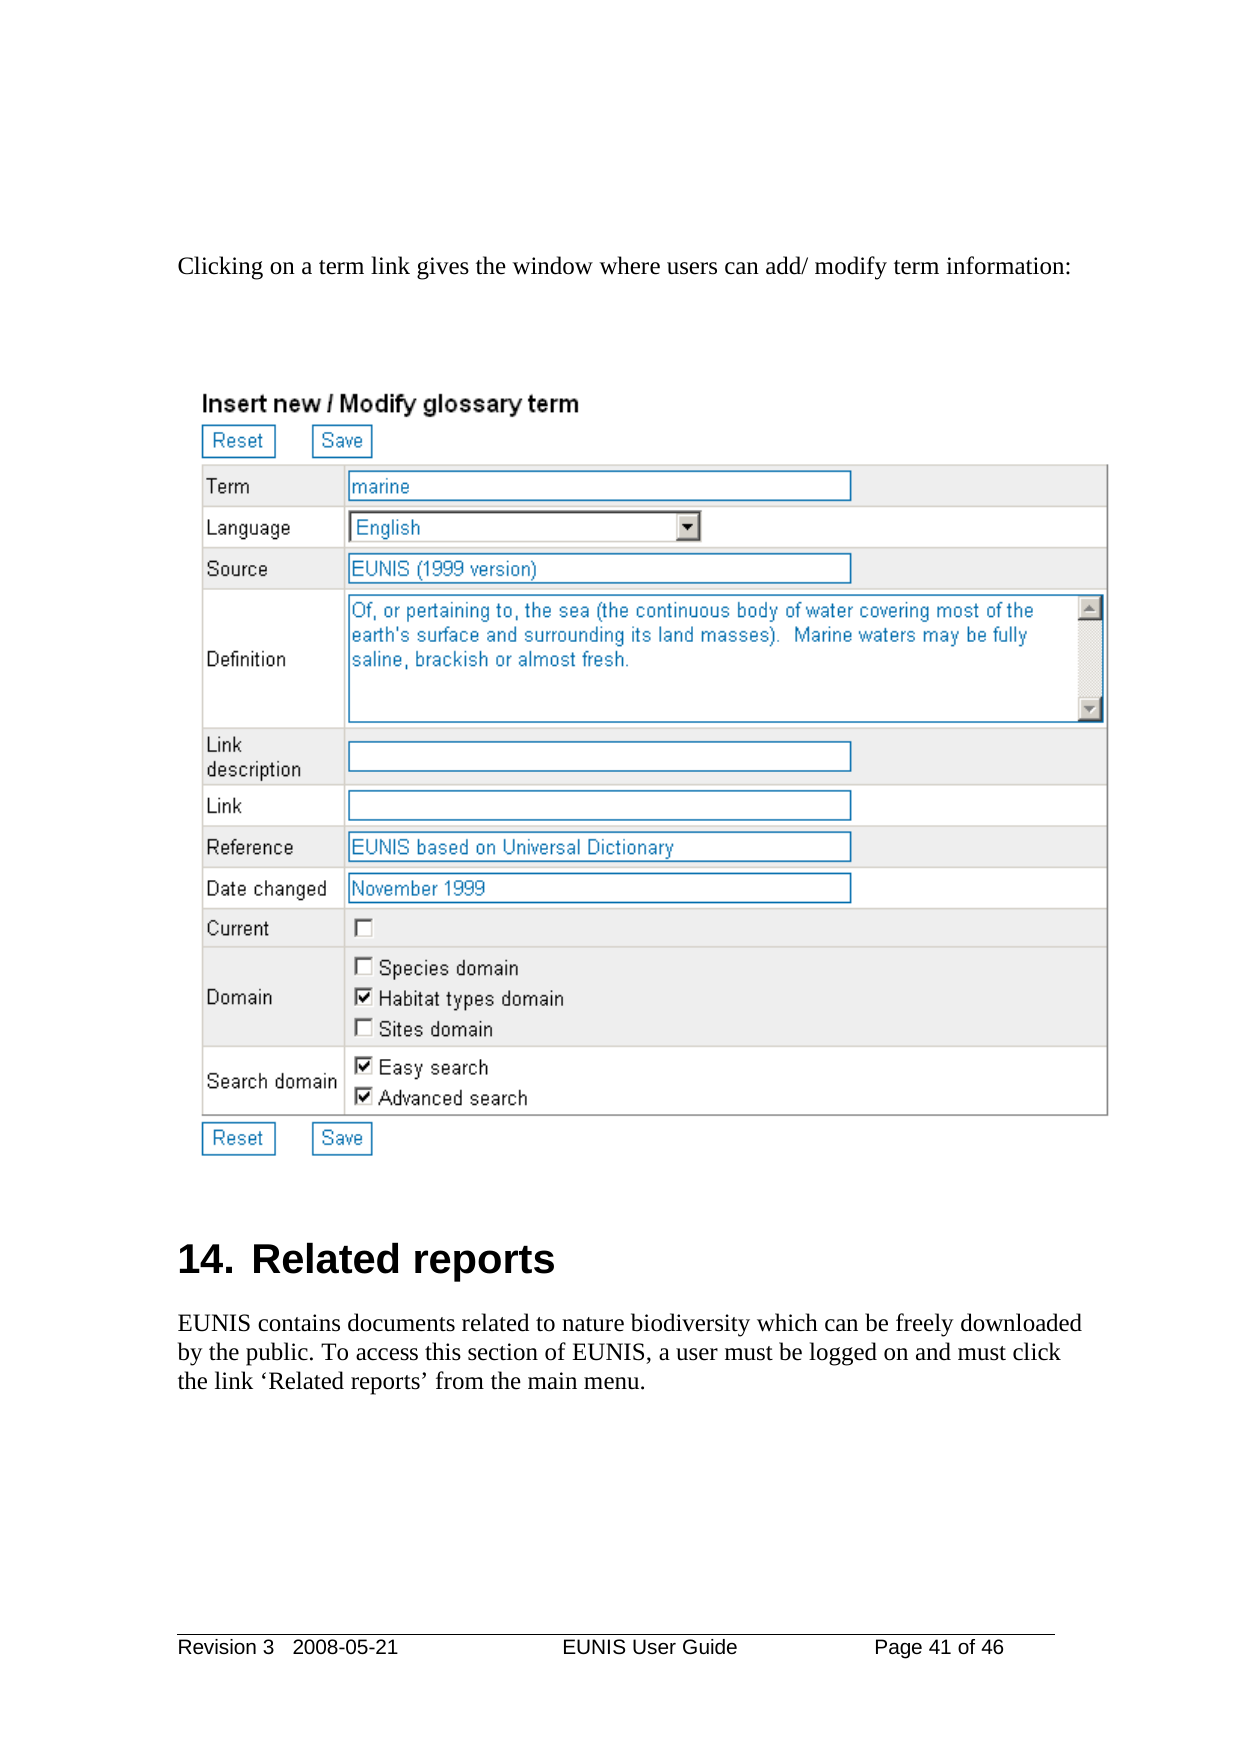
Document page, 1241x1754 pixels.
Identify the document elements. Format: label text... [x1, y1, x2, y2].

subtitle Related reports [177, 1235, 1092, 1283]
text EUNIS contains documents related to nature biodiversity which can be freely downloaded by the public. To access this section of EUNIS, a user must be logged on and must click the link ‘Related reports’ from the main menu. [177, 1308, 1092, 1395]
picture [193, 382, 1119, 1162]
text Clicking on a term link gives the window where users can add/ modify term information: [177, 251, 1092, 280]
